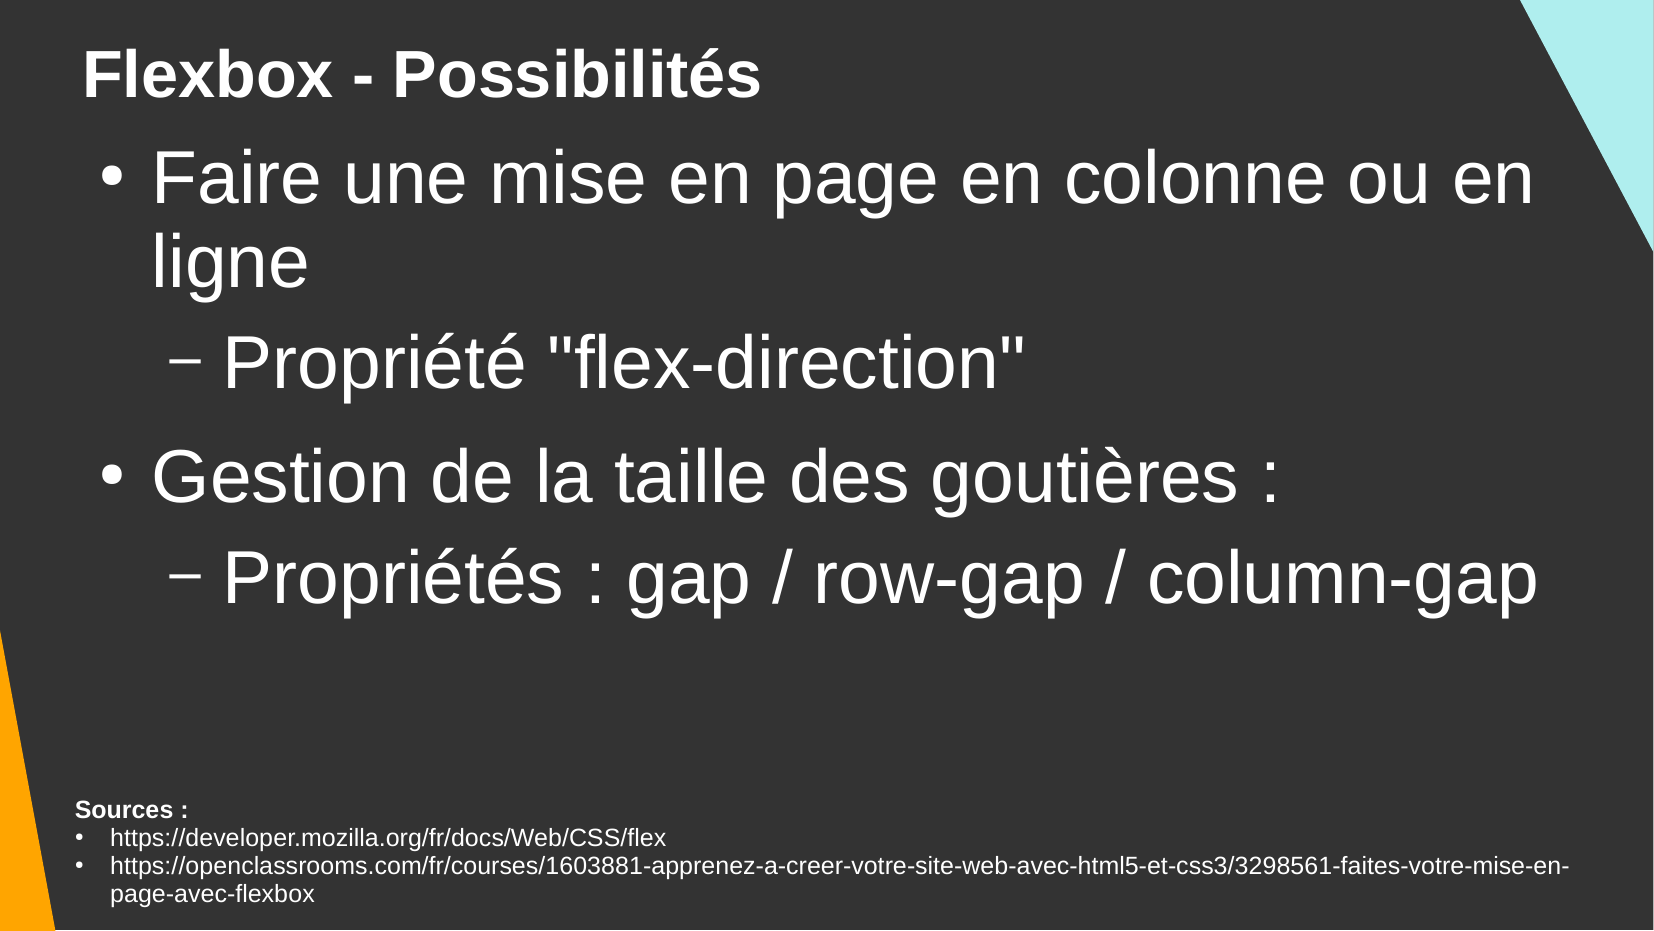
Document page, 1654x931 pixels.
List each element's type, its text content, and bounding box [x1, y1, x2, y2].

text_box [0, 630, 56, 931]
text_box [1520, 0, 1654, 254]
text_box Sources : https://developer.mozilla.org/fr/docs/Web/CSS/flex https://openclassrooms.com/fr/courses/1603881-apprenez-a-creer-votre-site-web-avec-html5-et-css3/3298561-faites-votre-mise-en-page-avec-flexbox [60, 788, 1595, 916]
title Flexbox - Possibilités [82, 37, 1571, 114]
list Faire une mise en page en colonne ou en ligne Propriété "flex-direction" Gestion de la taille des goutières : Propriétés : gap / row-gap / column-gap [80, 135, 1605, 733]
